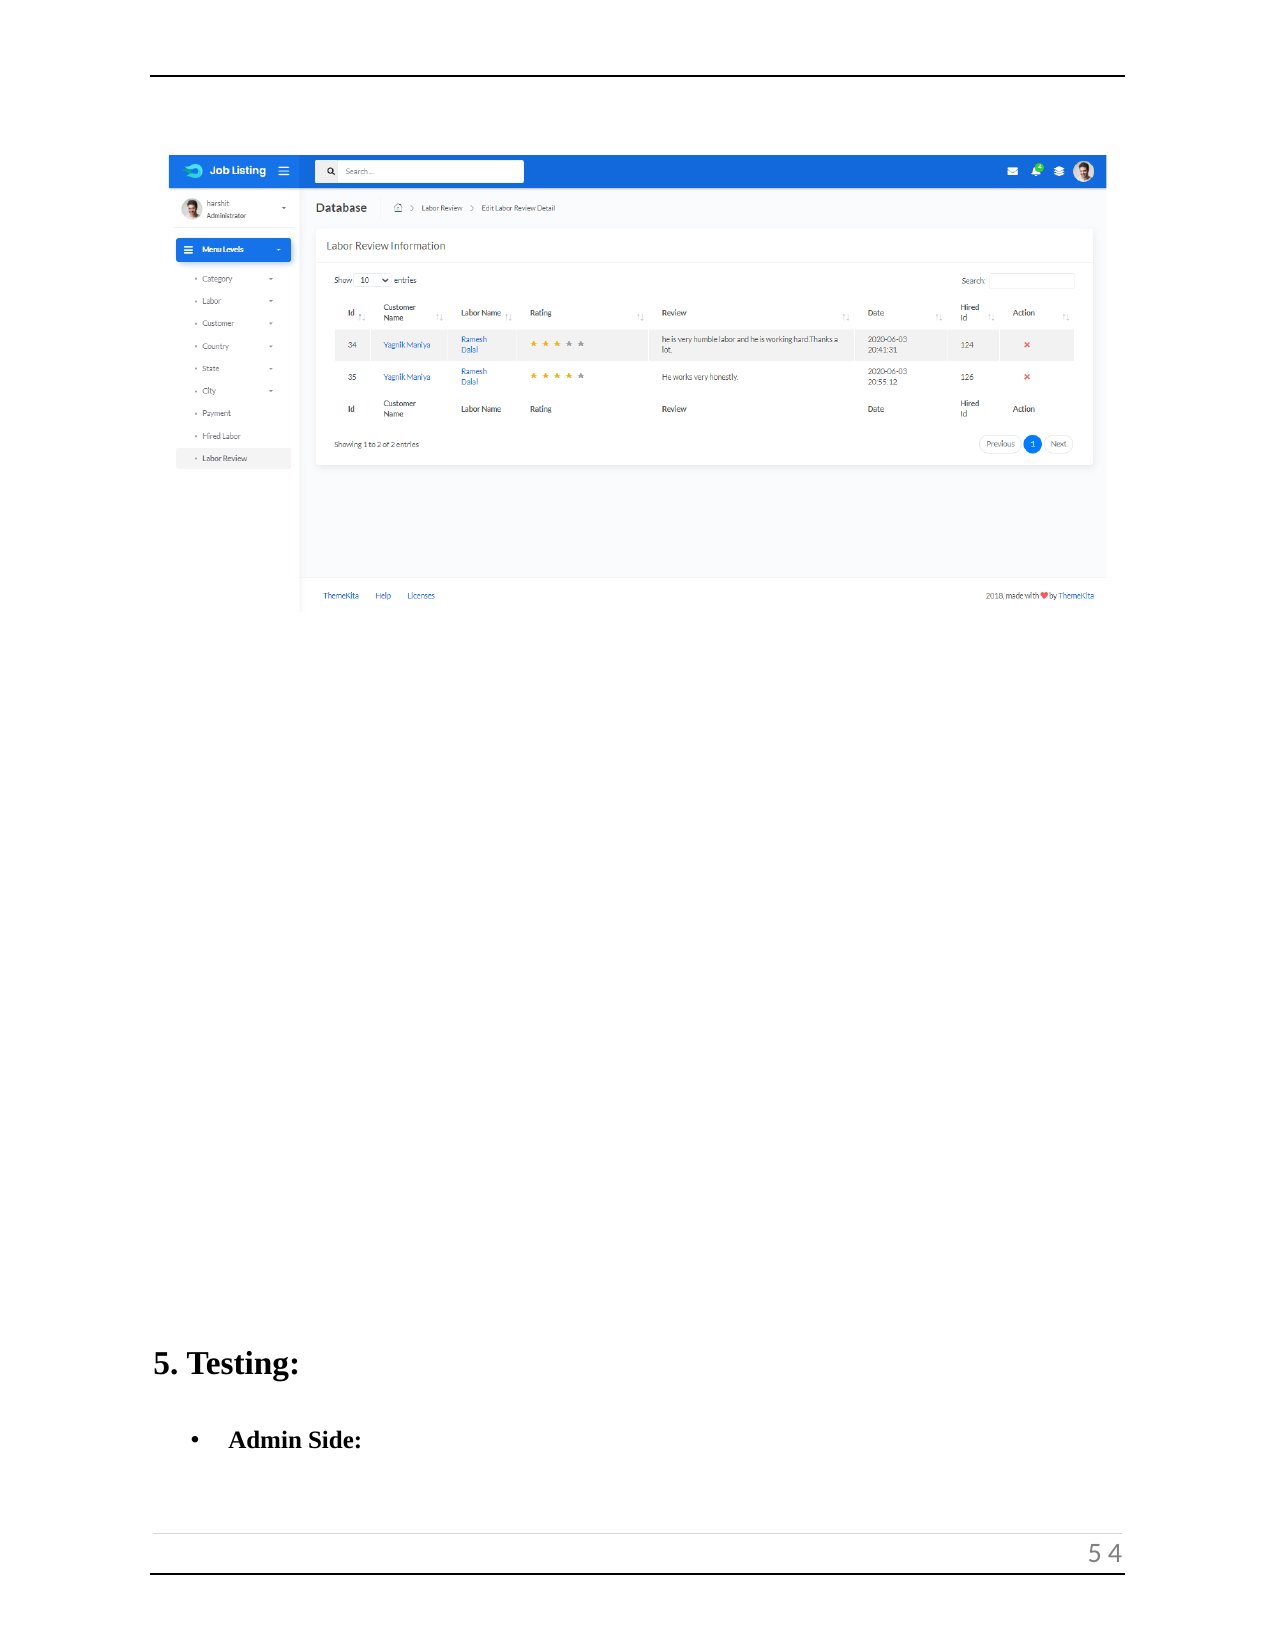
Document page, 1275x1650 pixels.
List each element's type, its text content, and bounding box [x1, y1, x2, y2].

picture [168, 155, 1107, 612]
text 5. Testing: [153, 1343, 1122, 1381]
list Admin Side: [191, 1426, 1122, 1454]
